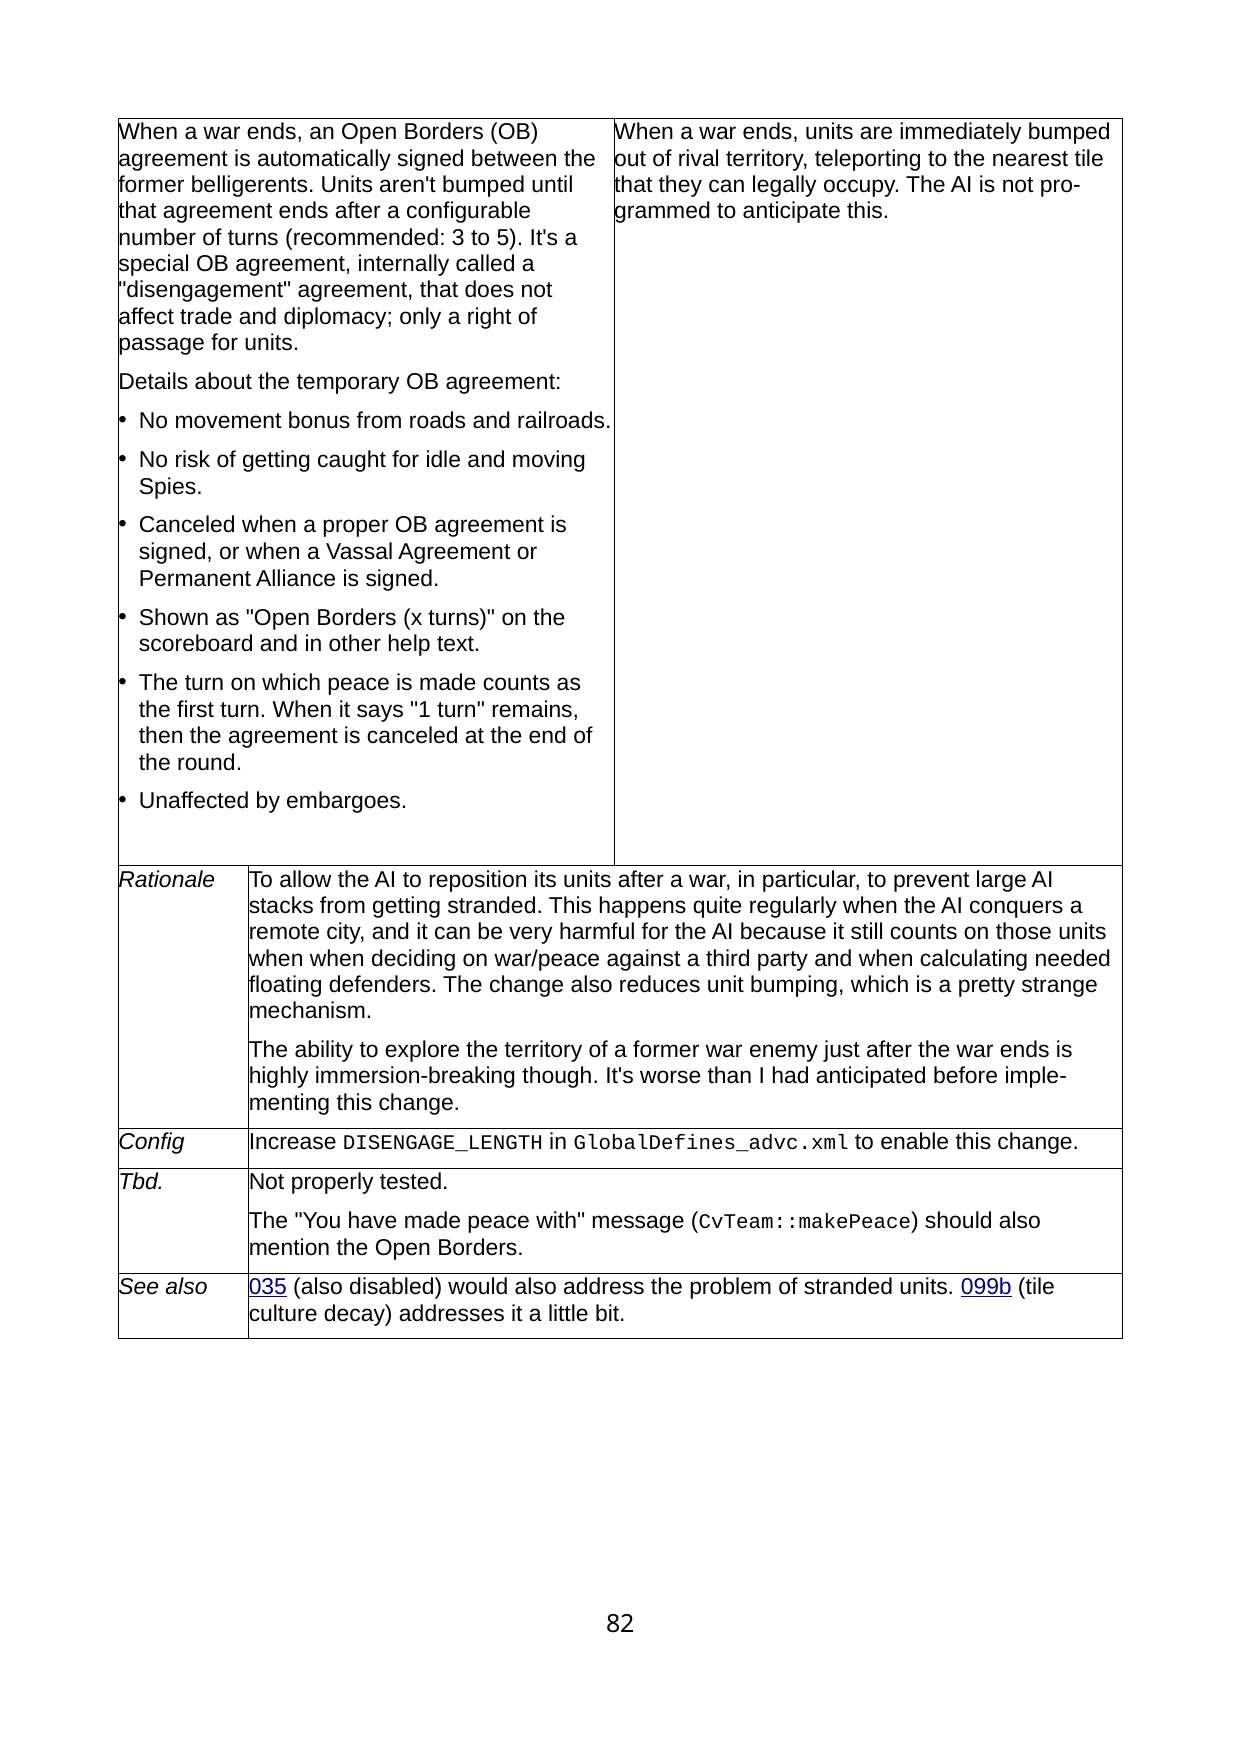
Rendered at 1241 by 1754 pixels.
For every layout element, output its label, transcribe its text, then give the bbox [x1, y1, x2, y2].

table_cell When a war ends, an Open Borders (OB) agreement is automatically signed between the former belligerents. Units aren't bumped until that agreement ends after a configurable number of turns (recommended: 3 to 5). It's a special OB agreement, internally called a "disengage­ment" agreement, that does not affect trade and diplomacy; only a right of passage for units. Details about the temporary OB agreement: No movement bonus from roads and railroads. No risk of getting caught for idle and moving Spies. Canceled when a proper OB agreement is signed, or when a Vassal Agreement or Permanent Alliance is signed. Shown as "Open Borders (x turns)" on the scoreboard and in other help text. The turn on which peace is made counts as the first turn. When it says "1 turn" remains, then the agreement is canceled at the end of the round. Unaffected by embargoes. [119, 119, 614, 865]
table_cell 035 (also disabled) would also address the problem of stranded units. 099b (tile culture decay) addresses it a little bit. [249, 1274, 1122, 1338]
table_cell To allow the AI to reposition its units after a war, in particular, to prevent large AI stacks from getting stranded. This happens quite regularly when the AI conquers a remote city, and it can be very harmful for the AI because it still counts on those units when when deciding on war/peace against a third party and when calculating needed floating defenders. The change also reduces unit bumping, which is a pretty strange mechanism. The ability to explore the territory of a former war enemy just after the war ends is highly immersion-breaking though. It's worse than I had anticipated before imple­menting this change. [249, 866, 1122, 1127]
table_cell Tbd. [119, 1169, 248, 1273]
table_cell Config [119, 1129, 248, 1168]
table_cell When a war ends, units are immediately bumped out of rival territory, teleporting to the nearest tile that they can legally occupy. The AI is not pro­grammed to anticipate this. [615, 119, 1122, 865]
table_cell Not properly tested. The "You have made peace with" message (CvTeam::makePeace) should also mention the Open Borders. [249, 1169, 1122, 1273]
table_cell Rationale [119, 866, 248, 1127]
table_cell Increase DISENGAGE_LENGTH in GlobalDefines_advc.xml to enable this change. [249, 1129, 1122, 1168]
table_cell See also [119, 1274, 248, 1338]
